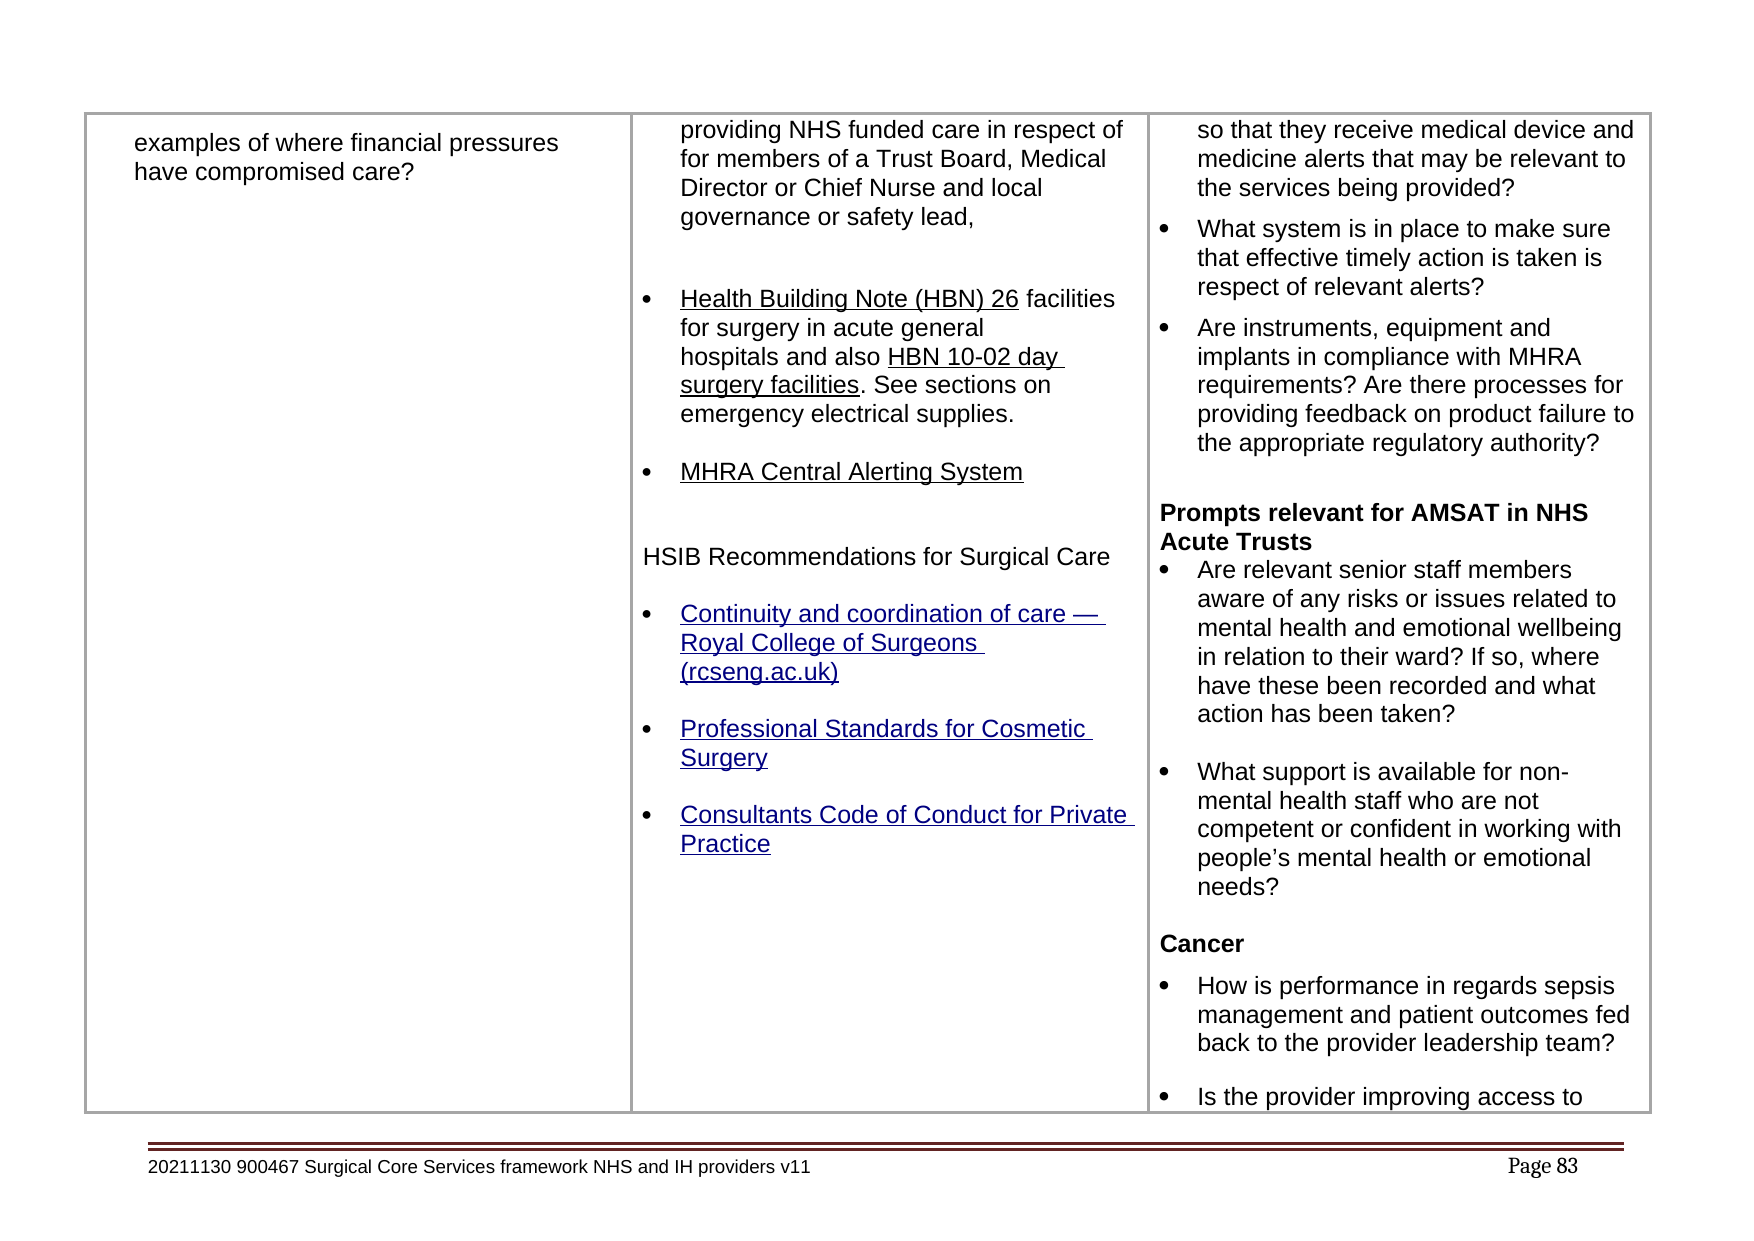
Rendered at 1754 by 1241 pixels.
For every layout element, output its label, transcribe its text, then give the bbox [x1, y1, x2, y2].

table_cell providing NHS funded care in respect of for members of a Trust Board, Medical Director or Chief Nurse and local governance or safety lead, Health Building Note (HBN) 26 facilities for surgery in acute general hospitals and also HBN 10-02 day surgery facilities. See sections on emergency electrical supplies. MHRA Central Alerting System HSIB Recommendations for Surgical Care Continuity and coordination of care — Royal College of Surgeons (rcseng.ac.uk) Professional Standards for Cosmetic Surgery Consultants Code of Conduct for Private Practice [633, 115, 1147, 1111]
table_cell so that they receive medical device and medicine alerts that may be relevant to the services being provided? What system is in place to make sure that effective timely action is taken is respect of relevant alerts? Are instruments, equipment and implants in compliance with MHRA requirements? Are there processes for providing feedback on product failure to the appropriate regulatory authority? Prompts relevant for AMSAT in NHS Acute Trusts Are relevant senior staff members aware of any risks or issues related to mental health and emotional wellbeing in relation to their ward? If so, where have these been recorded and what action has been taken? What support is available for non-mental health staff who are not competent or confident in working with people’s mental health or emotional needs? Cancer How is performance in regards sepsis management and patient outcomes fed back to the provider leadership team? Is the provider improving access to [1150, 115, 1649, 1111]
table_cell examples of where financial pressures have compromised care? [87, 115, 630, 1111]
